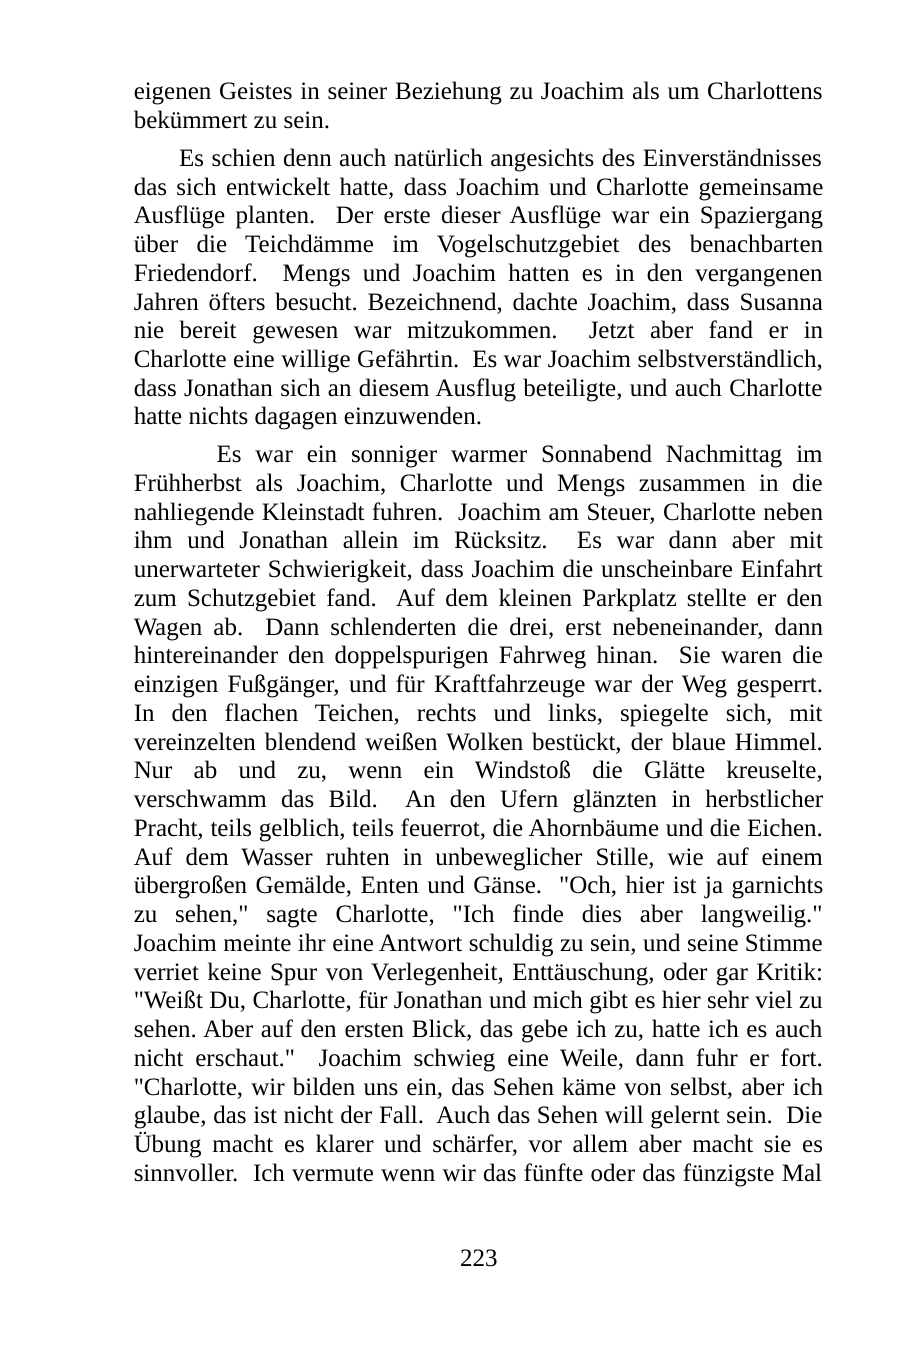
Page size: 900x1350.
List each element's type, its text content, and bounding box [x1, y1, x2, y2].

text eigenen Geistes in seiner Beziehung zu Joachim als um Charlottens bekümmert zu sein. [133, 76, 823, 134]
text Es war ein sonniger warmer Sonnabend Nachmittag im Frühherbst als Joachim, Charlotte und Mengs zusammen in die nahliegende Kleinstadt fuhren. Joachim am Steuer, Charlotte neben ihm und Jonathan allein im Rücksitz. Es war dann aber mit unerwarteter Schwierigkeit, dass Joachim die unscheinbare Einfahrt zum Schutzgebiet fand. Auf dem kleinen Parkplatz stellte er den Wagen ab. Dann schlenderten die drei, erst nebeneinander, dann hintereinander den doppelspurigen Fahrweg hinan. Sie waren die einzigen Fußgänger, und für Kraftfahrzeuge war der Weg gesperrt. In den flachen Teichen, rechts und links, spiegelte sich, mit vereinzelten blendend weißen Wolken bestückt, der blaue Himmel. Nur ab und zu, wenn ein Windstoß die Glätte kreuselte, verschwamm das Bild. An den Ufern glänzten in herbstlicher Pracht, teils gelblich, teils feuerrot, die Ahornbäume und die Eichen. Auf dem Wasser ruhten in unbeweglicher Stille, wie auf einem übergroßen Gemälde, Enten und Gänse. "Och, hier ist ja garnichts zu sehen," sagte Charlotte, "Ich finde dies aber langweilig." Joachim meinte ihr eine Antwort schuldig zu sein, und seine Stimme verriet keine Spur von Verlegenheit, Enttäuschung, oder gar Kritik: "Weißt Du, Charlotte, für Jonathan und mich gibt es hier sehr viel zu sehen. Aber auf den ersten Blick, das gebe ich zu, hatte ich es auch nicht erschaut." Joachim schwieg eine Weile, dann fuhr er fort. "Charlotte, wir bilden uns ein, das Sehen käme von selbst, aber ich glaube, das ist nicht der Fall. Auch das Sehen will gelernt sein. Die Übung macht es klarer und schärfer, vor allem aber macht sie es sinnvoller. Ich vermute wenn wir das fünfte oder das fünzigste Mal [133, 439, 823, 1187]
text Es schien denn auch natürlich angesichts des Einverständnisses das sich entwickelt hatte, dass Joachim und Charlotte gemeinsame Ausflüge planten. Der erste dieser Ausflüge war ein Spaziergang über die Teichdämme im Vogelschutzgebiet des benachbarten Friedendorf. Mengs und Joachim hatten es in den vergangenen Jahren öfters besucht. Bezeichnend, dachte Joachim, dass Susanna nie bereit gewesen war mitzukommen. Jetzt aber fand er in Charlotte eine willige Gefährtin. Es war Joachim selbstverständlich, dass Jonathan sich an diesem Ausflug beteiligte, und auch Charlotte hatte nichts dagagen einzuwenden. [133, 143, 823, 430]
